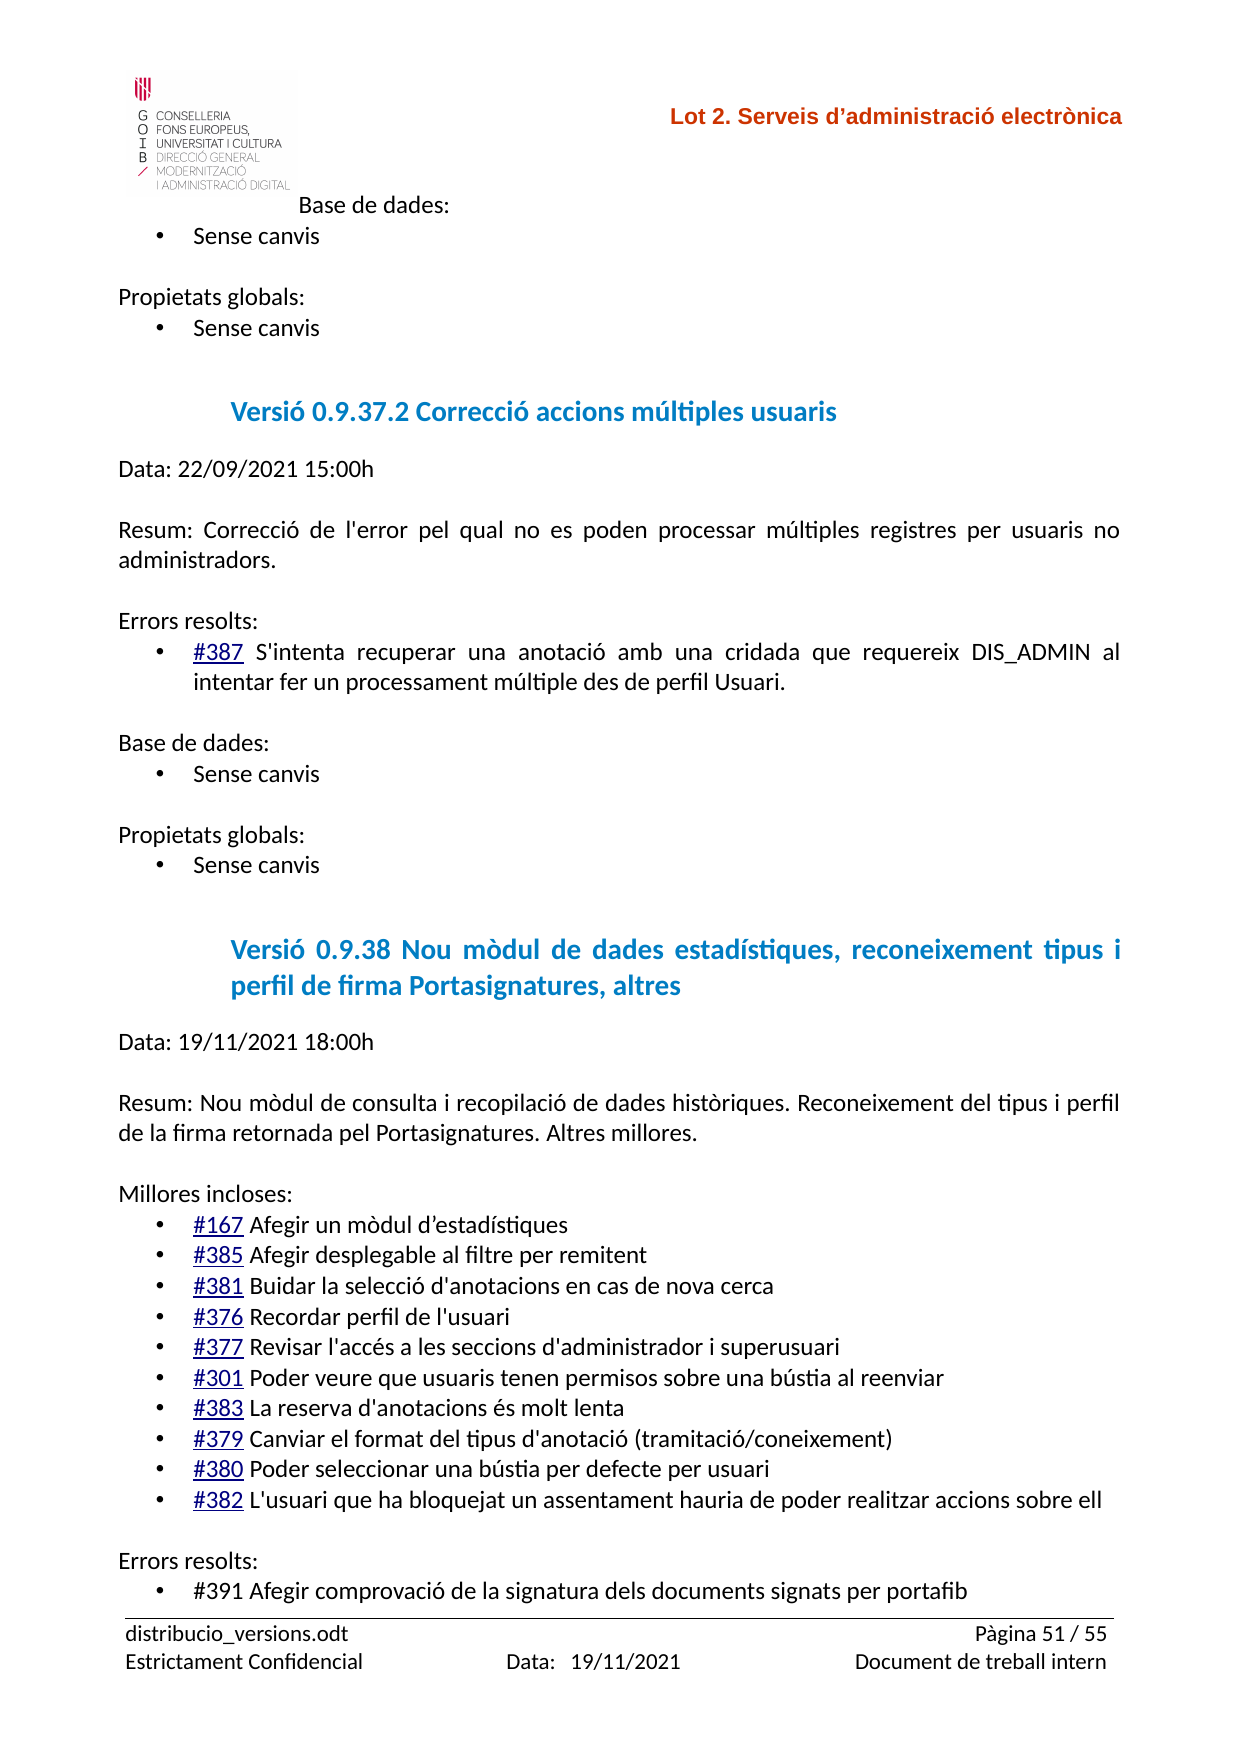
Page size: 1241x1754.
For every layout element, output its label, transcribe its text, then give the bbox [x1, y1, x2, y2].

list #382 L'usuari que ha bloquejat un assentament hauria de poder realitzar accions sobre ell [156, 1484, 1122, 1514]
list #381 Buidar la selecció d'anotacions en cas de nova cerca [156, 1270, 1122, 1301]
text Errors resolts: [118, 605, 1122, 636]
list #380 Poder seleccionar una bústia per defecte per usuari [156, 1453, 1122, 1484]
list #385 Afegir desplegable al filtre per remitent [156, 1240, 1122, 1270]
text Errors resolts: [118, 1545, 1122, 1575]
text Base de dades: [118, 727, 1122, 758]
list #379 Canviar el format del tipus d'anotació (tramitació/coneixement) [156, 1423, 1122, 1453]
text Resum: Nou mòdul de consulta i recopilació de dades històriques. Reconeixement del tipus i perfil de la firma retornada pel Portasignatures. Altres millores. [118, 1087, 1122, 1148]
list #301 Poder veure que usuaris tenen permisos sobre una bústia al reenviar [156, 1362, 1122, 1392]
subtitle Versió 0.9.38 Nou mòdul de dades estadístiques, reconeixement tipus i perfil de firma Portasignatures, altres [153, 931, 1122, 1002]
text Resum: Correcció de l'error pel qual no es poden processar múltiples registres per usuaris no administradors. [118, 514, 1122, 575]
list #377 Revisar l'accés a les seccions d'administrador i superusuari [156, 1331, 1122, 1362]
text Propietats globals: [118, 819, 1122, 849]
list #391 Afegir comprovació de la signatura dels documents signats per portafib [156, 1575, 1122, 1606]
list #383 La reserva d'anotacions és molt lenta [156, 1392, 1122, 1423]
text Data: 19/11/2021 18:00h [118, 1026, 1122, 1057]
subtitle Versió 0.9.37.2 Correcció accions múltiples usuaris [153, 393, 1122, 429]
list #167 Afegir un mòdul d’estadístiques [156, 1209, 1122, 1240]
list Sense canvis [156, 758, 1122, 788]
list Sense canvis [156, 849, 1122, 880]
list Sense canvis [156, 220, 1122, 251]
text Propietats globals: [118, 281, 1122, 312]
list #387 S'intenta recuperar una anotació amb una cridada que requereix DIS_ADMIN al intentar fer un processament múltiple des de perfil Usuari. [156, 636, 1122, 697]
picture [126, 70, 299, 197]
list Sense canvis [156, 312, 1122, 342]
text Millores incloses: [118, 1179, 1122, 1209]
list #376 Recordar perfil de l'usuari [156, 1301, 1122, 1331]
text Data: 22/09/2021 15:00h [118, 453, 1122, 483]
text Base de dades: [118, 190, 1122, 220]
